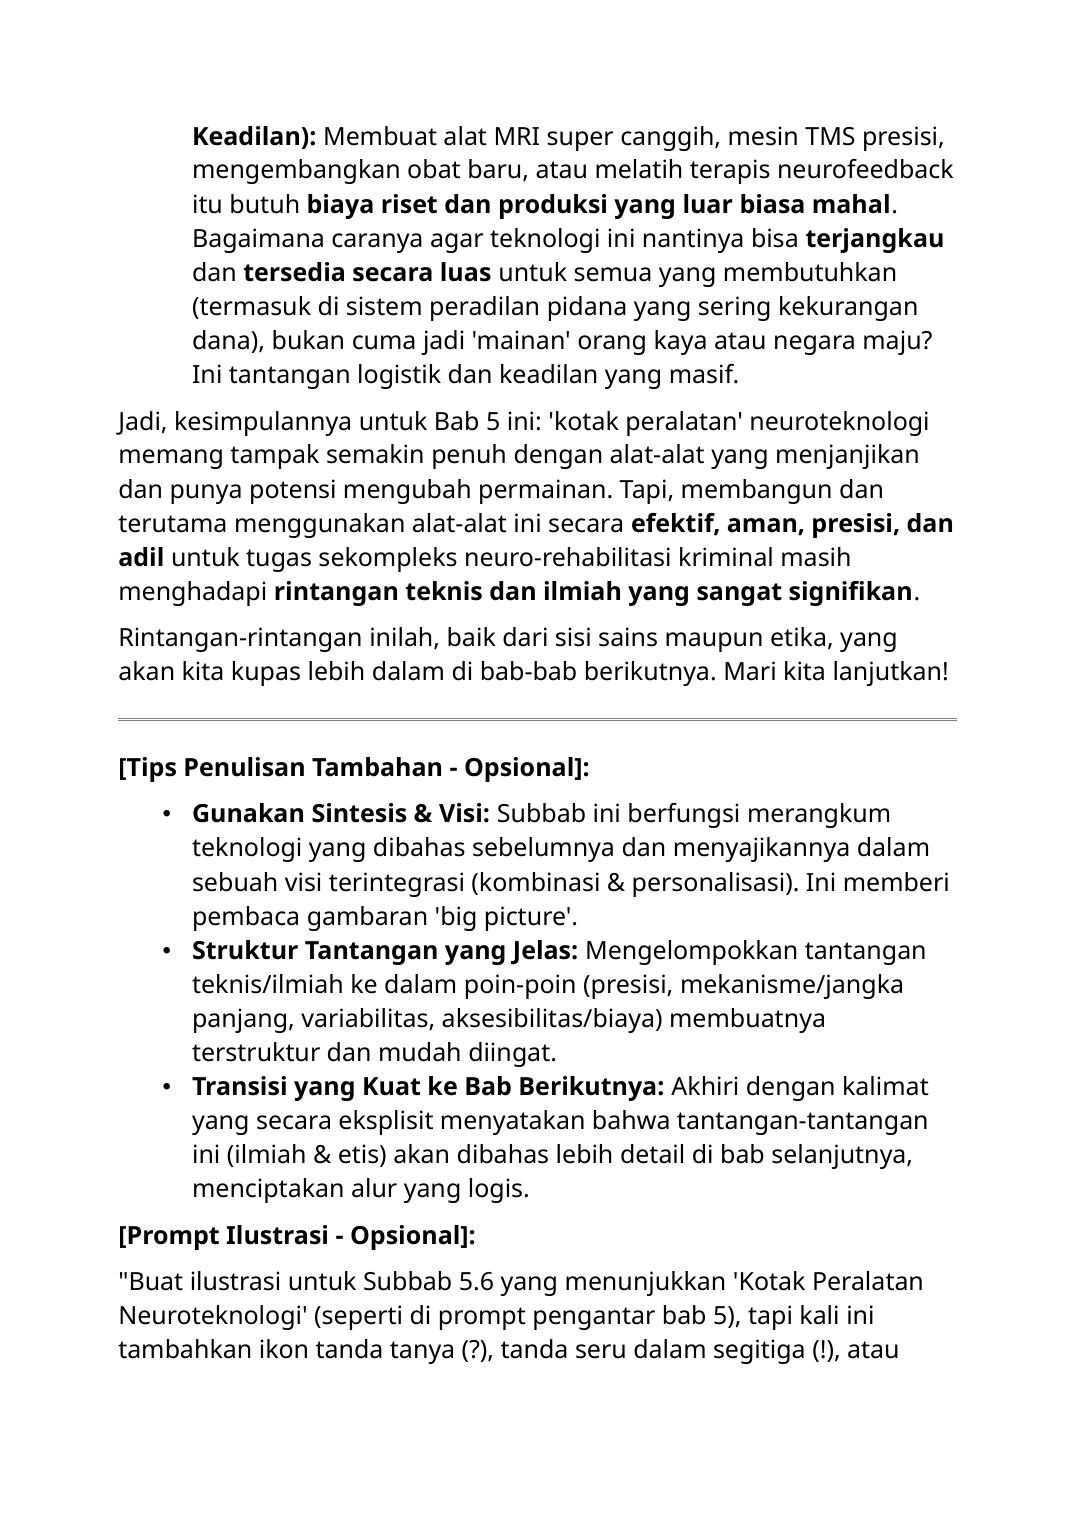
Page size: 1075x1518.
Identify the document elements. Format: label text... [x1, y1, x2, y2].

text [Prompt Ilustrasi - Opsional]: [118, 1217, 957, 1251]
list Transisi yang Kuat ke Bab Berikutnya: Akhiri dengan kalimat yang secara eksplisit menyatakan bahwa tantangan-tantangan ini (ilmiah & etis) akan dibahas lebih detail di bab selanjutnya, menciptakan alur yang logis. [162, 1068, 957, 1205]
text Jadi, kesimpulannya untuk Bab 5 ini: 'kotak peralatan' neuroteknologi memang tampak semakin penuh dengan alat-alat yang menjanjikan dan punya potensi mengubah permainan. Tapi, membangun dan terutama menggunakan alat-alat ini secara efektif, aman, presisi, dan adil untuk tugas sekompleks neuro-rehabilitasi kriminal masih menghadapi rintangan teknis dan ilmiah yang sangat signifikan. [118, 403, 957, 607]
text "Buat ilustrasi untuk Subbab 5.6 yang menunjukkan 'Kotak Peralatan Neuroteknologi' (seperti di prompt pengantar bab 5), tapi kali ini tambahkan ikon tanda tanya (?), tanda seru dalam segitiga (!), atau [118, 1264, 957, 1366]
list Keadilan): Membuat alat MRI super canggih, mesin TMS presisi, mengembangkan obat baru, atau melatih terapis neurofeedback itu butuh biaya riset dan produksi yang luar biasa mahal. Bagaimana caranya agar teknologi ini nantinya bisa terjangkau dan tersedia secara luas untuk semua yang membutuhkan (termasuk di sistem peradilan pidana yang sering kekurangan dana), bukan cuma jadi 'mainan' orang kaya atau negara maju? Ini tantangan logistik dan keadilan yang masif. [162, 118, 957, 391]
list Struktur Tantangan yang Jelas: Mengelompokkan tantangan teknis/ilmiah ke dalam poin-poin (presisi, mekanisme/jangka panjang, variabilitas, aksesibilitas/biaya) membuatnya terstruktur dan mudah diingat. [162, 932, 957, 1068]
text Rintangan-rintangan inilah, baik dari sisi sains maupun etika, yang akan kita kupas lebih dalam di bab-bab berikutnya. Mari kita lanjutkan! [118, 620, 957, 688]
list Gunakan Sintesis & Visi: Subbab ini berfungsi merangkum teknologi yang dibahas sebelumnya dan menyajikannya dalam sebuah visi terintegrasi (kombinasi & personalisasi). Ini memberi pembaca gambaran 'big picture'. [162, 796, 957, 932]
text [Tips Penulisan Tambahan - Opsional]: [118, 749, 957, 783]
